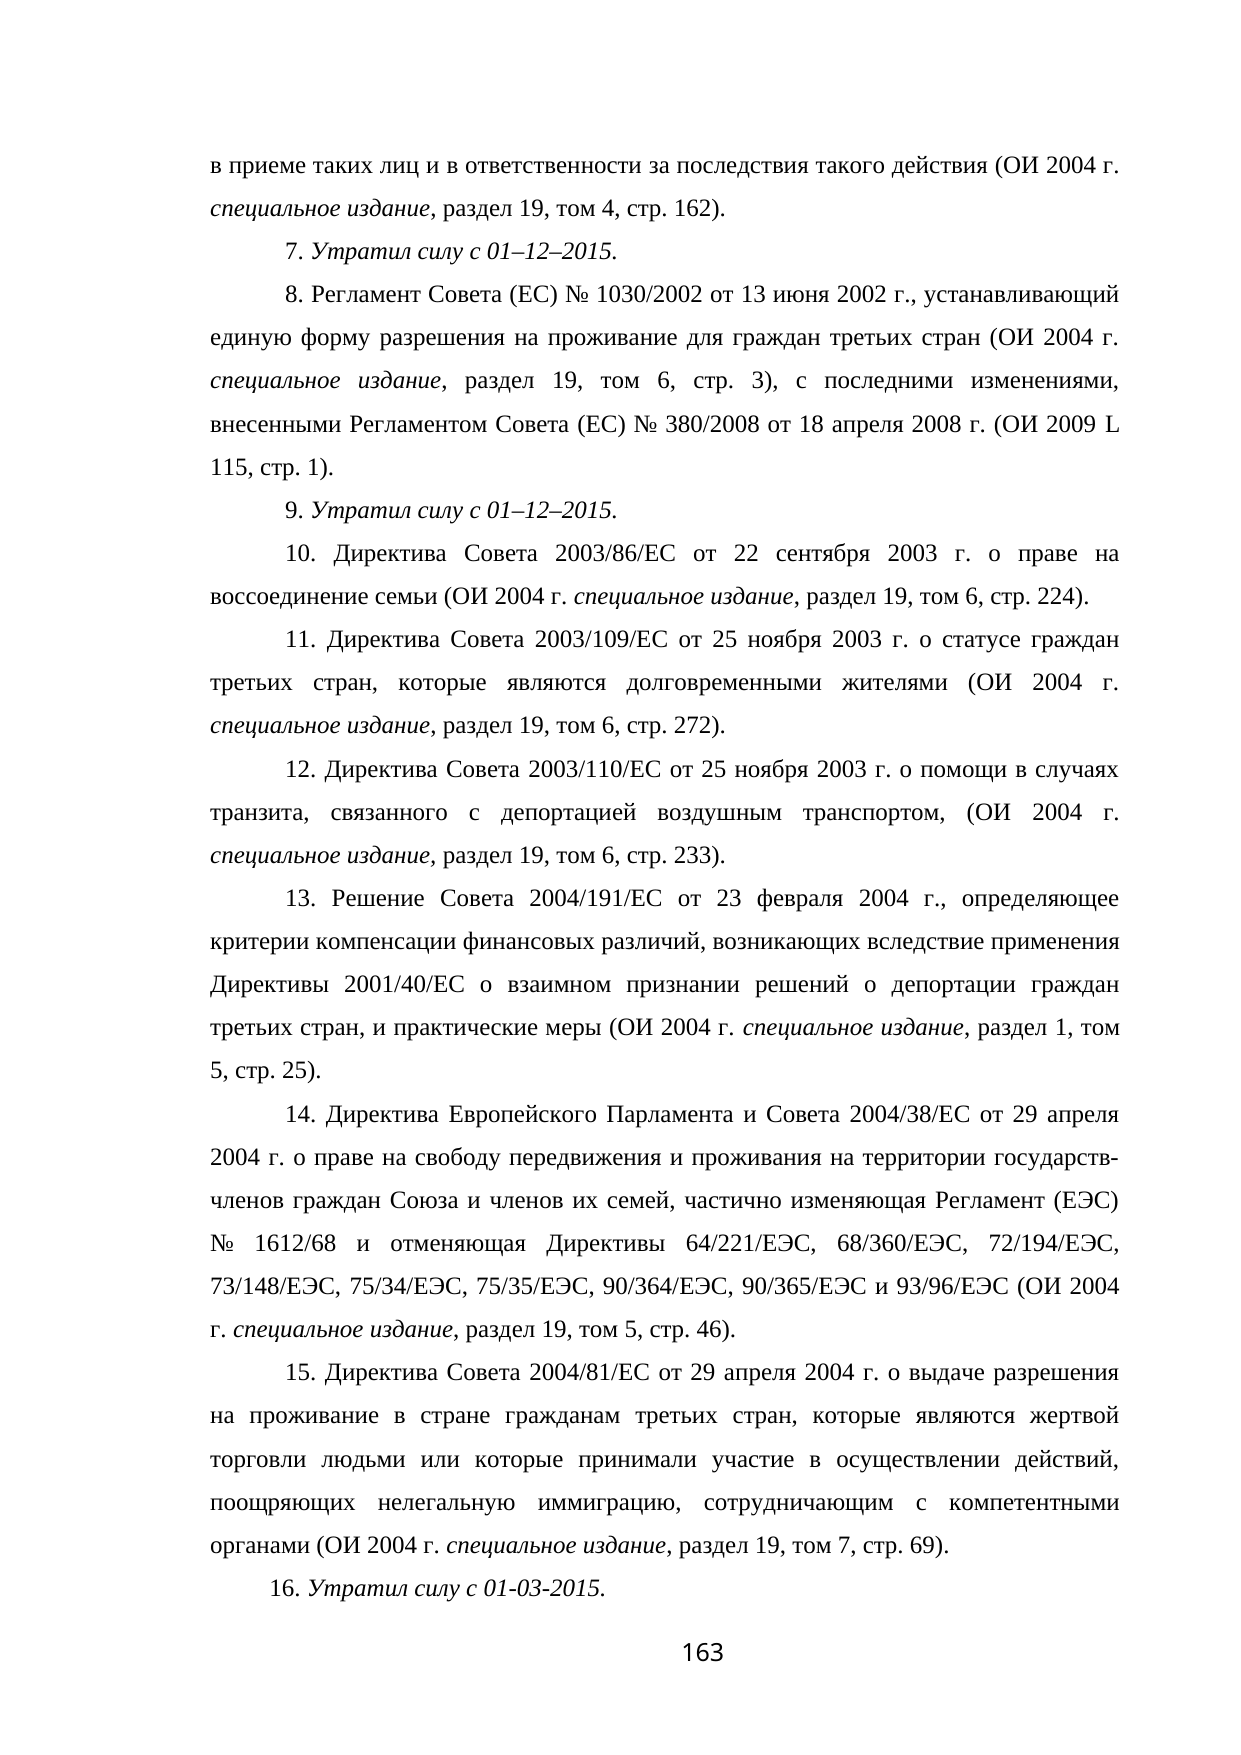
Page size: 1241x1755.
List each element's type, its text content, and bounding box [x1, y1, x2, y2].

text 12. Директива Совета 2003/110/ЕС от 25 ноября 2003 г. о помощи в случаях транзита, связанного с депортацией воздушным транспортом, (ОИ 2004 г. специальное издание, раздел 19, том 6, стр. 233). [210, 754, 1120, 869]
text 13. Решение Совета 2004/191/ЕС от 23 февраля 2004 г., определяющее критерии компенсации финансовых различий, возникающих вследствие применения Директивы 2001/40/ЕС о взаимном признании решений о депортации граждан третьих стран, и практические меры (ОИ 2004 г. специальное издание, раздел 1, том 5, стр. 25). [210, 883, 1120, 1084]
text в приеме таких лиц и в ответственности за последствия такого действия (ОИ 2004 г. специальное издание, раздел 19, том 4, стр. 162). [210, 150, 1120, 222]
text 9. Утратил силу с 01–12–2015. [210, 495, 1120, 524]
text 16. Утратил силу с 01-03-2015. [210, 1573, 1120, 1602]
text 8. Регламент Совета (ЕС) № 1030/2002 от 13 июня 2002 г., устанавливающий единую форму разрешения на проживание для граждан третьих стран (ОИ 2004 г. специальное издание, раздел 19, том 6, стр. 3), с последними изменениями, внесенными Регламентом Совета (ЕС) № 380/2008 от 18 апреля 2008 г. (ОИ 2009 L 115, стр. 1). [210, 279, 1120, 481]
text 7. Утратил силу с 01–12–2015. [210, 236, 1120, 265]
text 11. Директива Совета 2003/109/EС от 25 ноября 2003 г. о статусе граждан третьих стран, которые являются долговременными жителями (OИ 2004 г. специальное издание, раздел 19, том 6, стр. 272). [210, 624, 1120, 739]
text 15. Директива Совета 2004/81/EС от 29 апреля 2004 г. о выдаче разрешения на проживание в стране гражданам третьих стран, которые являются жертвой торговли людьми или которые принимали участие в осуществлении действий, поощряющих нелегальную иммиграцию, сотрудничающим с компетентными органами (ОИ 2004 г. специальное издание, раздел 19, том 7, стр. 69). [210, 1357, 1120, 1559]
text 14. Директива Европейского Парламента и Совета 2004/38/EС от 29 апреля 2004 г. о праве на свободу передвижения и проживания на территории государств-членов граждан Союза и членов их семей, частично изменяющая Регламент (ЕЭС) № 1612/68 и отменяющая Директивы 64/221/EЭС, 68/360/EЭС, 72/194/EЭС, 73/148/EЭС, 75/34/EЭС, 75/35/EЭС, 90/364/EЭС, 90/365/EЭС и 93/96/EЭС (OИ 2004 г. специальное издание, раздел 19, том 5, стр. 46). [210, 1099, 1120, 1343]
text 10. Директива Совета 2003/86/EС от 22 сентября 2003 г. о праве на воссоединение семьи (ОИ 2004 г. специальное издание, раздел 19, том 6, стр. 224). [210, 538, 1120, 610]
